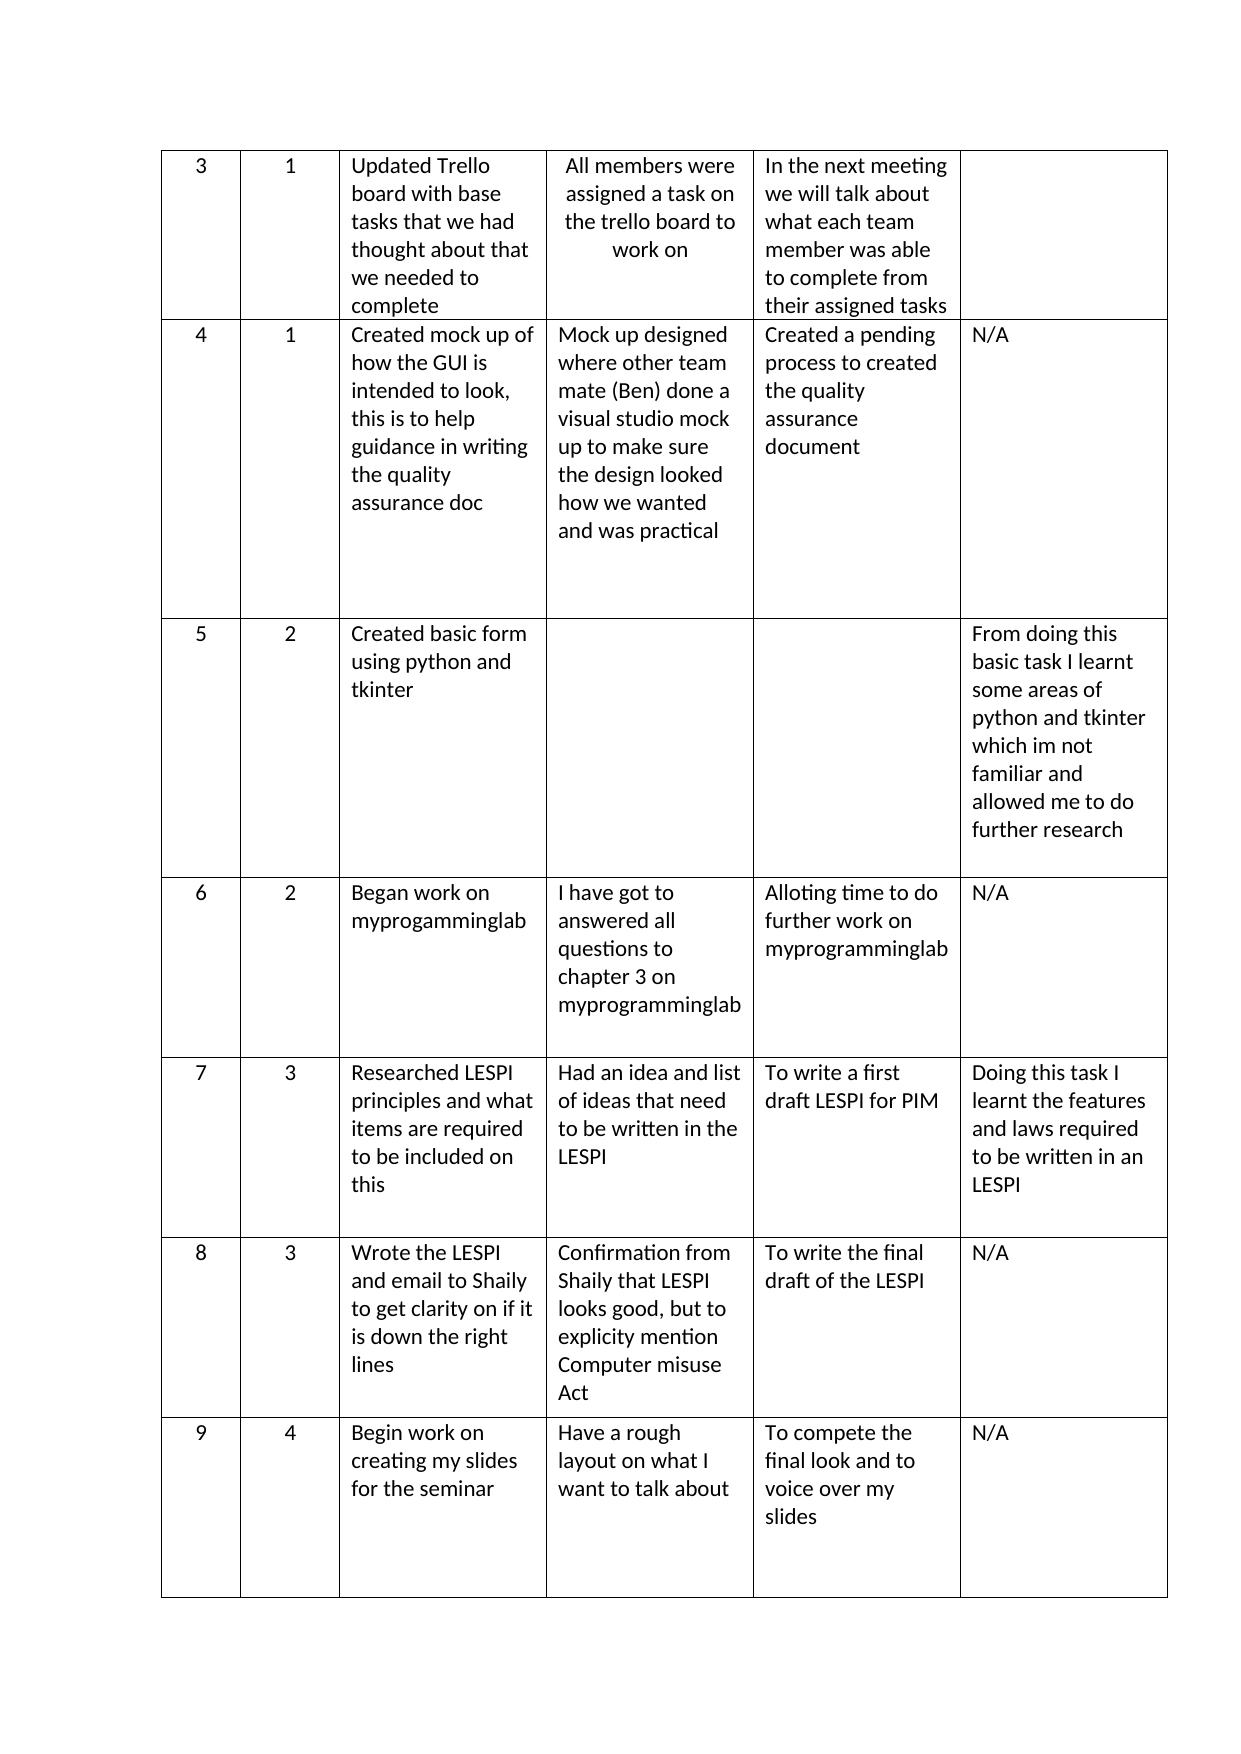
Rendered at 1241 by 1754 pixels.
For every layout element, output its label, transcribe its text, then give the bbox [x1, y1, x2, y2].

table_cell N/A [961, 320, 1167, 618]
table_cell Created mock up of how the GUI is intended to look, this is to help guidance in writing the quality assurance doc [340, 320, 546, 618]
table_cell 1 [241, 320, 339, 618]
table_cell 1 [241, 151, 339, 319]
table_cell I have got to answered all questions to chapter 3 on myprogramminglab [547, 878, 753, 1057]
table_cell Had an idea and list of ideas that need to be written in the LESPI [547, 1058, 753, 1237]
table_cell To compete the final look and to voice over my slides [754, 1418, 960, 1597]
table_cell Created a pending process to created the quality assurance document [754, 320, 960, 618]
table_cell 3 [241, 1238, 339, 1417]
table_cell 2 [241, 619, 339, 877]
table_cell Begin work on creating my slides for the seminar [340, 1418, 546, 1597]
table_cell Have a rough layout on what I want to talk about [547, 1418, 753, 1597]
table_cell Alloting time to do further work on myprogramminglab [754, 878, 960, 1057]
table_cell Created basic form using python and tkinter [340, 619, 546, 877]
table_cell To write a first draft LESPI for PIM [754, 1058, 960, 1237]
table_cell To write the final draft of the LESPI [754, 1238, 960, 1417]
table_cell Researched LESPI principles and what items are required to be included on this [340, 1058, 546, 1237]
table_cell All members were assigned a task on the trello board to work on [547, 151, 753, 319]
table_cell 4 [241, 1418, 339, 1597]
table_cell [547, 619, 753, 877]
table_cell From doing this basic task I learnt some areas of python and tkinter which im not familiar and allowed me to do further research [961, 619, 1167, 877]
table_cell 6 [162, 878, 240, 1057]
table_cell N/A [961, 1238, 1167, 1417]
table_cell Mock up designed where other team mate (Ben) done a visual studio mock up to make sure the design looked how we wanted and was practical [547, 320, 753, 618]
table_cell 3 [162, 151, 240, 319]
table_cell Wrote the LESPI and email to Shaily to get clarity on if it is down the right lines [340, 1238, 546, 1417]
table_cell In the next meeting we will talk about what each team member was able to complete from their assigned tasks [754, 151, 960, 319]
table_cell Updated Trello board with base tasks that we had thought about that we needed to complete [340, 151, 546, 319]
table_cell 5 [162, 619, 240, 877]
table_cell Confirmation from Shaily that LESPI looks good, but to explicity mention Computer misuse Act [547, 1238, 753, 1417]
table_cell 9 [162, 1418, 240, 1597]
table_cell 7 [162, 1058, 240, 1237]
table_cell [961, 151, 1167, 319]
table_cell 2 [241, 878, 339, 1057]
table_cell N/A [961, 878, 1167, 1057]
table_cell [754, 619, 960, 877]
table_cell N/A [961, 1418, 1167, 1597]
table_cell 4 [162, 320, 240, 618]
table_cell 3 [241, 1058, 339, 1237]
table_cell Doing this task I learnt the features and laws required to be written in an LESPI [961, 1058, 1167, 1237]
table_cell 8 [162, 1238, 240, 1417]
table_cell Began work on myprogamminglab [340, 878, 546, 1057]
